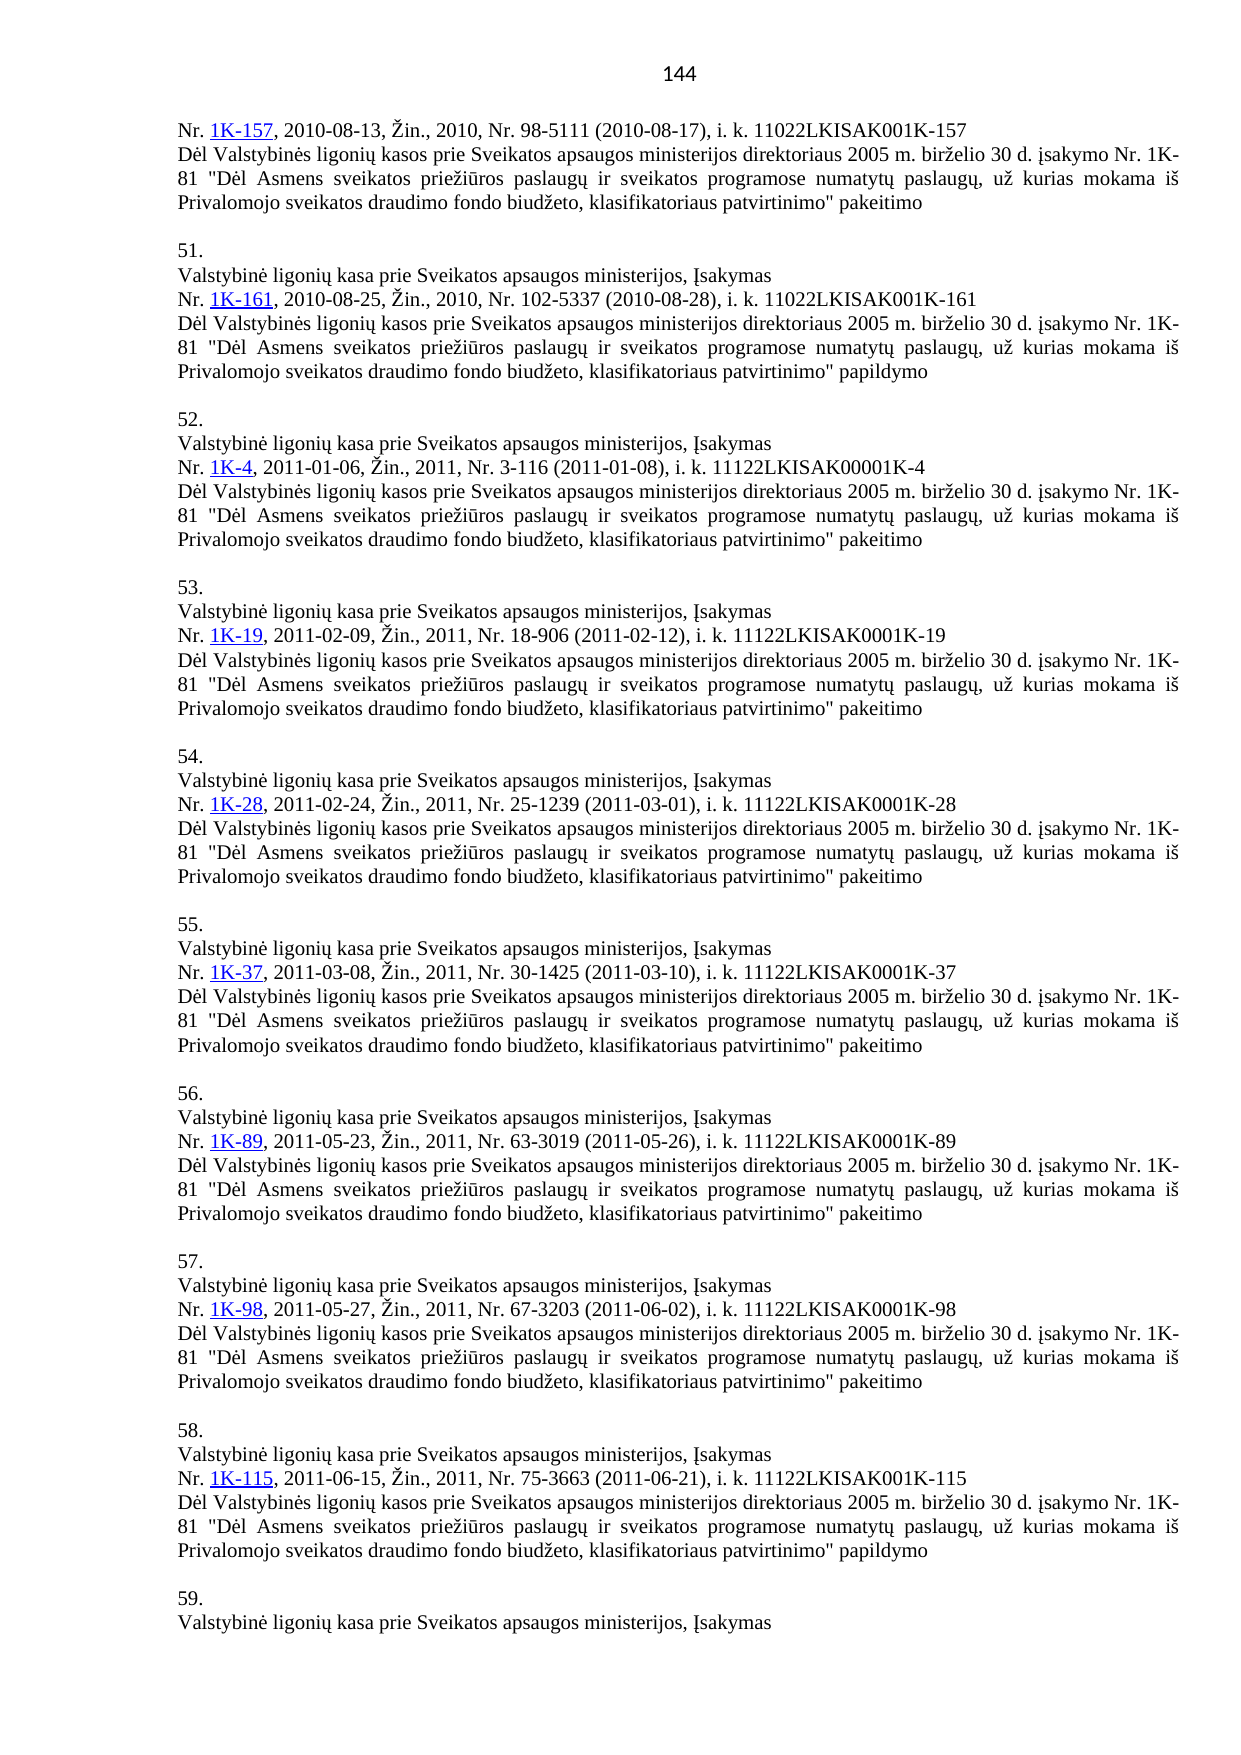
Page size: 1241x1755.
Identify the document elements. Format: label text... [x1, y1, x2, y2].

text Dėl Valstybinės ligonių kasos prie Sveikatos apsaugos ministerijos direktoriaus 2005 m. birželio 30 d. įsakymo Nr. 1K-81 "Dėl Asmens sveikatos priežiūros paslaugų ir sveikatos programose numatytų paslaugų, už kurias mokama iš Privalomojo sveikatos draudimo fondo biudžeto, klasifikatoriaus patvirtinimo" papildymo [177, 1490, 1181, 1562]
text 53. [177, 575, 1181, 599]
text 58. [177, 1417, 1181, 1442]
text 56. [177, 1081, 1181, 1105]
text 54. [177, 744, 1181, 768]
text Nr. 1K-89, 2011-05-23, Žin., 2011, Nr. 63-3019 (2011-05-26), i. k. 11122LKISAK0001K-89 [177, 1129, 1181, 1153]
text Valstybinė ligonių kasa prie Sveikatos apsaugos ministerijos, Įsakymas [177, 599, 1181, 623]
text Nr. 1K-157, 2010-08-13, Žin., 2010, Nr. 98-5111 (2010-08-17), i. k. 11022LKISAK001K-157 [177, 118, 1181, 142]
text Dėl Valstybinės ligonių kasos prie Sveikatos apsaugos ministerijos direktoriaus 2005 m. birželio 30 d. įsakymo Nr. 1K-81 "Dėl Asmens sveikatos priežiūros paslaugų ir sveikatos programose numatytų paslaugų, už kurias mokama iš Privalomojo sveikatos draudimo fondo biudžeto, klasifikatoriaus patvirtinimo" pakeitimo [177, 984, 1181, 1057]
text Valstybinė ligonių kasa prie Sveikatos apsaugos ministerijos, Įsakymas [177, 768, 1181, 792]
text Nr. 1K-115, 2011-06-15, Žin., 2011, Nr. 75-3663 (2011-06-21), i. k. 11122LKISAK001K-115 [177, 1466, 1181, 1490]
text Dėl Valstybinės ligonių kasos prie Sveikatos apsaugos ministerijos direktoriaus 2005 m. birželio 30 d. įsakymo Nr. 1K-81 "Dėl Asmens sveikatos priežiūros paslaugų ir sveikatos programose numatytų paslaugų, už kurias mokama iš Privalomojo sveikatos draudimo fondo biudžeto, klasifikatoriaus patvirtinimo" pakeitimo [177, 1153, 1181, 1225]
text Nr. 1K-98, 2011-05-27, Žin., 2011, Nr. 67-3203 (2011-06-02), i. k. 11122LKISAK0001K-98 [177, 1297, 1181, 1321]
text Nr. 1K-161, 2010-08-25, Žin., 2010, Nr. 102-5337 (2010-08-28), i. k. 11022LKISAK001K-161 [177, 287, 1181, 311]
text 57. [177, 1249, 1181, 1273]
text Dėl Valstybinės ligonių kasos prie Sveikatos apsaugos ministerijos direktoriaus 2005 m. birželio 30 d. įsakymo Nr. 1K-81 "Dėl Asmens sveikatos priežiūros paslaugų ir sveikatos programose numatytų paslaugų, už kurias mokama iš Privalomojo sveikatos draudimo fondo biudžeto, klasifikatoriaus patvirtinimo" pakeitimo [177, 1321, 1181, 1393]
text Valstybinė ligonių kasa prie Sveikatos apsaugos ministerijos, Įsakymas [177, 936, 1181, 960]
text Valstybinė ligonių kasa prie Sveikatos apsaugos ministerijos, Įsakymas [177, 431, 1181, 455]
text Dėl Valstybinės ligonių kasos prie Sveikatos apsaugos ministerijos direktoriaus 2005 m. birželio 30 d. įsakymo Nr. 1K-81 "Dėl Asmens sveikatos priežiūros paslaugų ir sveikatos programose numatytų paslaugų, už kurias mokama iš Privalomojo sveikatos draudimo fondo biudžeto, klasifikatoriaus patvirtinimo" pakeitimo [177, 647, 1181, 720]
text 51. [177, 238, 1181, 262]
text Dėl Valstybinės ligonių kasos prie Sveikatos apsaugos ministerijos direktoriaus 2005 m. birželio 30 d. įsakymo Nr. 1K-81 "Dėl Asmens sveikatos priežiūros paslaugų ir sveikatos programose numatytų paslaugų, už kurias mokama iš Privalomojo sveikatos draudimo fondo biudžeto, klasifikatoriaus patvirtinimo" pakeitimo [177, 479, 1181, 551]
text Dėl Valstybinės ligonių kasos prie Sveikatos apsaugos ministerijos direktoriaus 2005 m. birželio 30 d. įsakymo Nr. 1K-81 "Dėl Asmens sveikatos priežiūros paslaugų ir sveikatos programose numatytų paslaugų, už kurias mokama iš Privalomojo sveikatos draudimo fondo biudžeto, klasifikatoriaus patvirtinimo" pakeitimo [177, 816, 1181, 888]
text 59. [177, 1586, 1181, 1610]
text Nr. 1K-28, 2011-02-24, Žin., 2011, Nr. 25-1239 (2011-03-01), i. k. 11122LKISAK0001K-28 [177, 792, 1181, 816]
text Dėl Valstybinės ligonių kasos prie Sveikatos apsaugos ministerijos direktoriaus 2005 m. birželio 30 d. įsakymo Nr. 1K-81 "Dėl Asmens sveikatos priežiūros paslaugų ir sveikatos programose numatytų paslaugų, už kurias mokama iš Privalomojo sveikatos draudimo fondo biudžeto, klasifikatoriaus patvirtinimo" pakeitimo [177, 142, 1181, 214]
text Valstybinė ligonių kasa prie Sveikatos apsaugos ministerijos, Įsakymas [177, 1610, 1181, 1634]
text Valstybinė ligonių kasa prie Sveikatos apsaugos ministerijos, Įsakymas [177, 1105, 1181, 1129]
text Valstybinė ligonių kasa prie Sveikatos apsaugos ministerijos, Įsakymas [177, 262, 1181, 287]
text 52. [177, 407, 1181, 431]
text Nr. 1K-4, 2011-01-06, Žin., 2011, Nr. 3-116 (2011-01-08), i. k. 11122LKISAK00001K-4 [177, 455, 1181, 479]
text Nr. 1K-37, 2011-03-08, Žin., 2011, Nr. 30-1425 (2011-03-10), i. k. 11122LKISAK0001K-37 [177, 960, 1181, 984]
text Valstybinė ligonių kasa prie Sveikatos apsaugos ministerijos, Įsakymas [177, 1273, 1181, 1297]
text Nr. 1K-19, 2011-02-09, Žin., 2011, Nr. 18-906 (2011-02-12), i. k. 11122LKISAK0001K-19 [177, 623, 1181, 647]
text Dėl Valstybinės ligonių kasos prie Sveikatos apsaugos ministerijos direktoriaus 2005 m. birželio 30 d. įsakymo Nr. 1K-81 "Dėl Asmens sveikatos priežiūros paslaugų ir sveikatos programose numatytų paslaugų, už kurias mokama iš Privalomojo sveikatos draudimo fondo biudžeto, klasifikatoriaus patvirtinimo" papildymo [177, 311, 1181, 383]
text Valstybinė ligonių kasa prie Sveikatos apsaugos ministerijos, Įsakymas [177, 1442, 1181, 1466]
text 55. [177, 912, 1181, 936]
